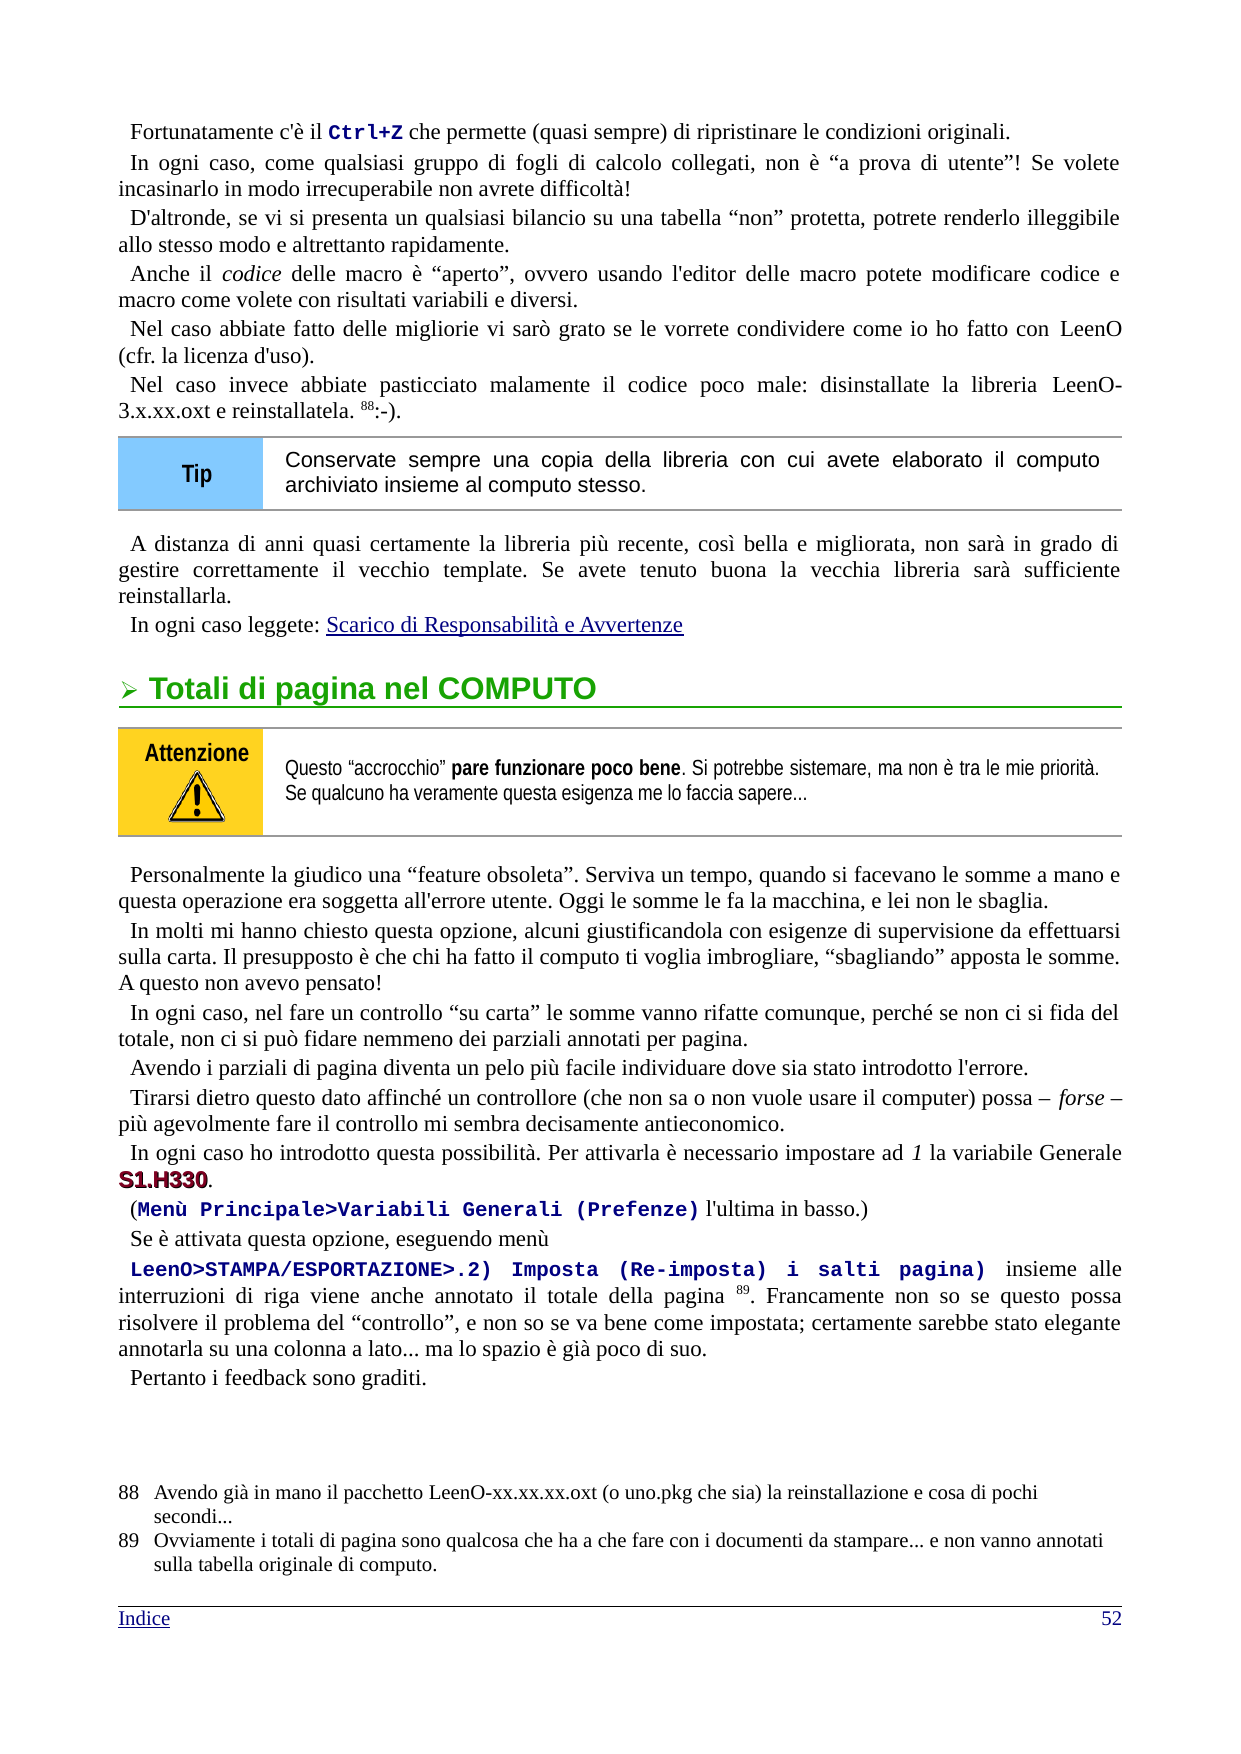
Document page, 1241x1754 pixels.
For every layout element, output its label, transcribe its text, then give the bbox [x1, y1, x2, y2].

text D'altronde, se vi si presenta un qualsiasi bilancio su una tabella “non” protetta, potrete renderlo illeggibile allo stesso modo e altrettanto rapidamente. [118, 204, 1122, 257]
text In ogni caso, come qualsiasi gruppo di fogli di calcolo collegati, non è “a prova di utente”! Se volete incasinarlo in modo irrecuperabile non avrete difficoltà! [118, 149, 1122, 201]
text Nel caso invece abbiate pasticciato malamente il codice poco male: disinstallate la libreria LeenO-3.x.xx.oxt e reinstallatela. :-). [118, 371, 1122, 424]
table_header Tip [118, 438, 263, 509]
text Avendo i parziali di pagina diventa un pelo più facile individuare dove sia stato introdotto l'errore. [118, 1054, 1122, 1081]
table_header Attenzione [118, 729, 263, 835]
picture [164, 766, 229, 826]
text In ogni caso leggete: Scarico di Responsabilità e Avvertenze [118, 612, 1122, 638]
text Avendo già in mano il pacchetto LeenO-xx.xx.xx.oxt (o uno.pkg che sia) la reinstallazione e cosa di pochi secondi... [118, 1480, 1122, 1528]
text A distanza di anni quasi certamente la libreria più recente, così bella e migliorata, non sarà in grado di gestire correttamente il vecchio template. Se avete tenuto buona la vecchia libreria sarà sufficiente reinstallarla. [118, 529, 1122, 609]
text Pertanto i feedback sono graditi. [118, 1364, 1122, 1391]
text Ovviamente i totali di pagina sono qualcosa che ha a che fare con i documenti da stampare... e non vanno annotati sulla tabella originale di computo. [118, 1528, 1122, 1576]
table_header Questo “accrocchio” pare funzionare poco bene. Si potrebbe sistemare, ma non è tra le mie priorità. Se qualcuno ha veramente questa esigenza me lo faccia sapere... [264, 729, 1122, 835]
text Fortunatamente c'è il Ctrl+Z che permette (quasi sempre) di ripristinare le condizioni originali. [118, 118, 1122, 146]
table_header Conservate sempre una copia della libreria con cui avete elaborato il computo archiviato insieme al computo stesso. [264, 438, 1122, 509]
text In molti mi hanno chiesto questa opzione, alcuni giustificandola con esigenze di supervisione da effettuarsi sulla carta. Il presupposto è che chi ha fatto il computo ti voglia imbrogliare, “sbagliando” apposta le somme. A questo non avevo pensato! [118, 917, 1122, 996]
subtitle Totali di pagina nel COMPUTO [119, 670, 1122, 706]
text Anche il codice delle macro è “aperto”, ovvero usando l'editor delle macro potete modificare codice e macro come volete con risultati variabili e diversi. [118, 260, 1122, 313]
text (Menù Principale>Variabili Generali (Prefenze) l'ultima in basso.) [118, 1195, 1122, 1222]
text Se è attivata questa opzione, eseguendo menù [118, 1225, 1122, 1252]
text Nel caso abbiate fatto delle migliorie vi sarò grato se le vorrete condividere come io ho fatto con LeenO (cfr. la licenza d'uso). [118, 316, 1122, 368]
text In ogni caso, nel fare un controllo “su carta” le somme vanno rifatte comunque, perché se non ci si fida del totale, non ci si può fidare nemmeno dei parziali annotati per pagina. [118, 999, 1122, 1051]
text LeenO>STAMPA/ESPORTAZIONE>.2) Imposta (Re-imposta) i salti pagina) insieme alle interruzioni di riga viene anche annotato il totale della pagina . Francamente non so se questo possa risolvere il problema del “controllo”, e non so se va bene come impostata; certamente sarebbe stato elegante annotarla su una colonna a lato... ma lo spazio è già poco di suo. [118, 1255, 1122, 1361]
text In ogni caso ho introdotto questa possibilità. Per attivarla è necessario impostare ad 1 la variabile Generale S1.H330. [118, 1139, 1122, 1192]
text Tirarsi dietro questo dato affinché un controllore (che non sa o non vuole usare il computer) possa – forse – più agevolmente fare il controllo mi sembra decisamente antieconomico. [118, 1083, 1122, 1136]
text Personalmente la giudico una “feature obsoleta”. Serviva un tempo, quando si facevano le somme a mano e questa operazione era soggetta all'errore utente. Oggi le somme le fa la macchina, e lei non le sbaglia. [118, 861, 1122, 914]
